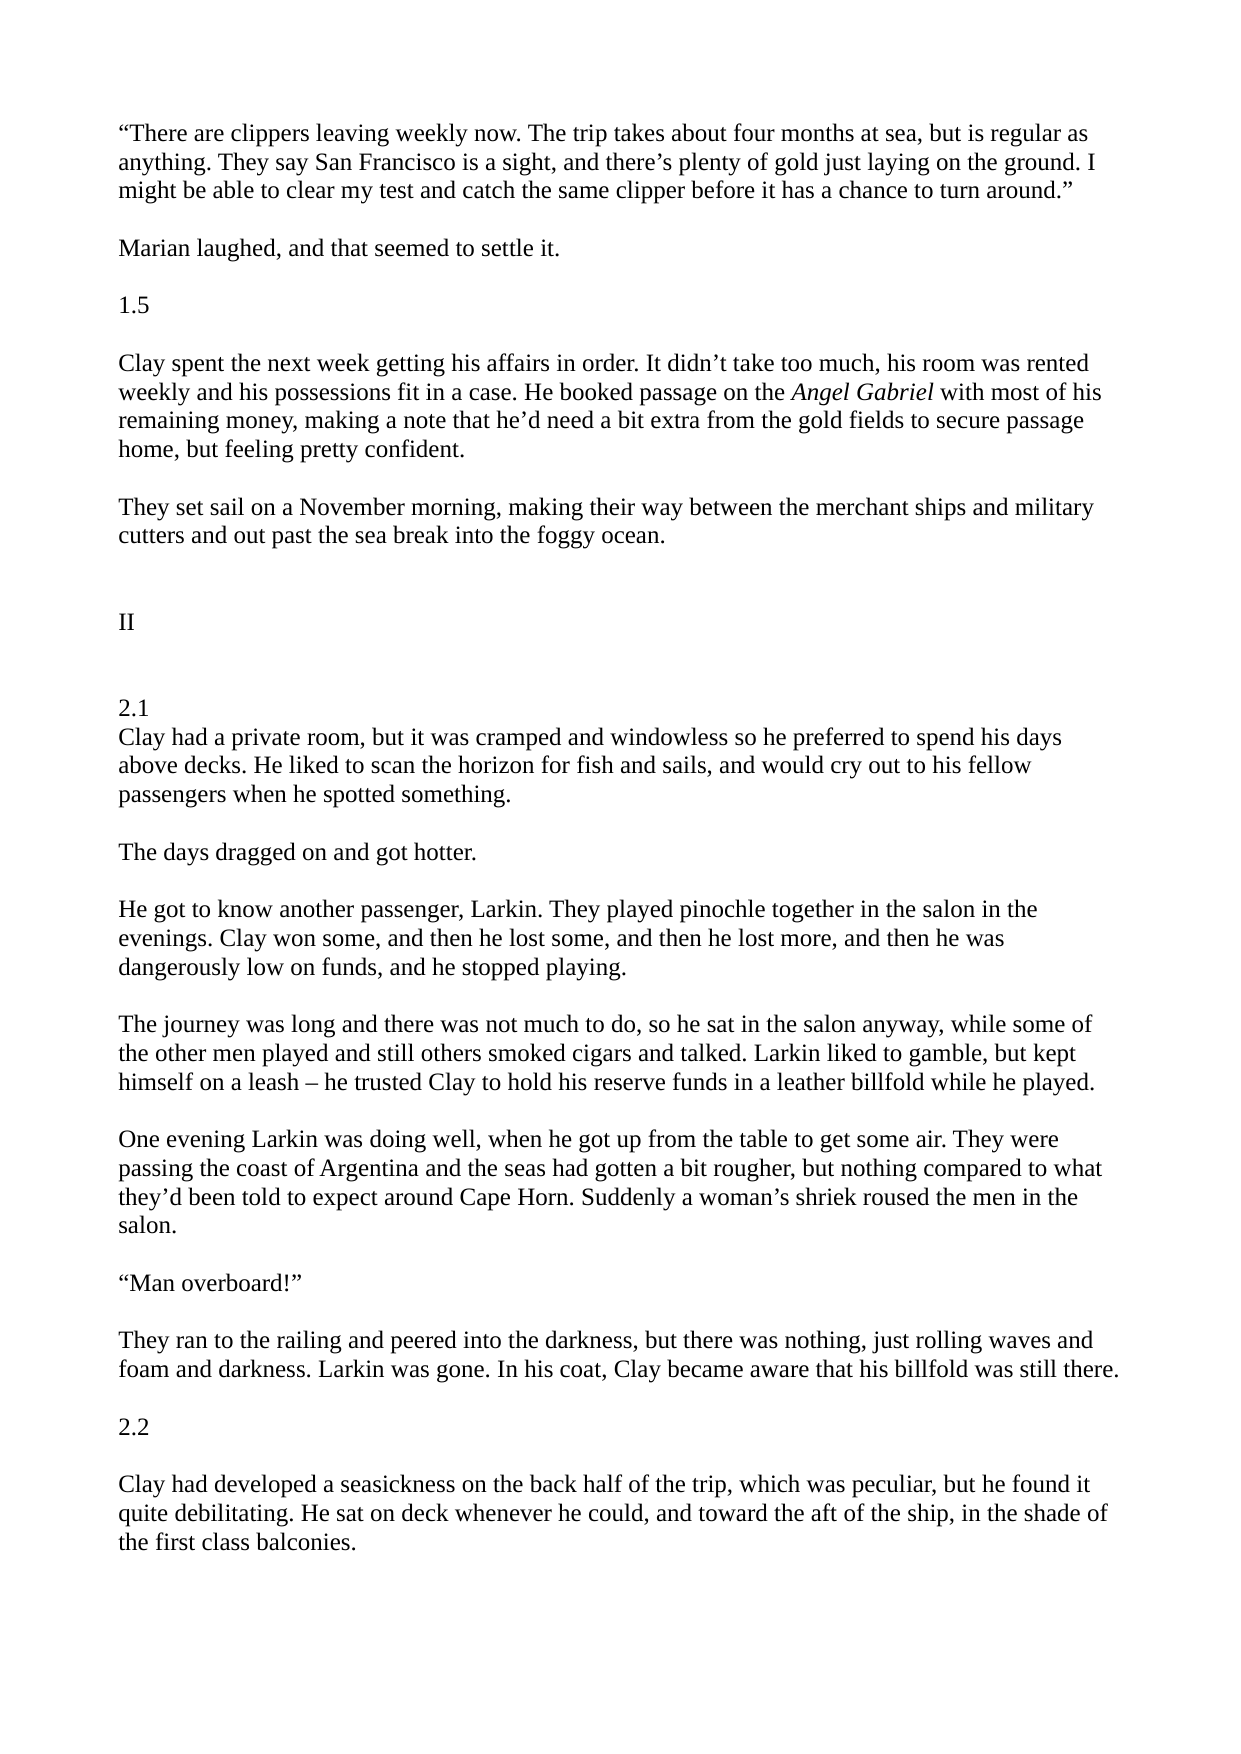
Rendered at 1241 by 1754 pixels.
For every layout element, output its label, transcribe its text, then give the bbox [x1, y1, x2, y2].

text He got to know another passenger, Larkin. They played pinochle together in the salon in the evenings. Clay won some, and then he lost some, and then he lost more, and then he was dangerously low on funds, and he stopped playing. [118, 894, 1122, 981]
text Clay had developed a seasickness on the back half of the trip, which was peculiar, but he found it quite debilitating. He sat on deck whenever he could, and toward the aft of the ship, in the shade of the first class balconies. [118, 1469, 1122, 1556]
text One evening Larkin was doing well, when he got up from the table to get some air. They were passing the coast of Argentina and the seas had gotten a bit rougher, but nothing compared to what they’d been told to expect around Cape Horn. Suddenly a woman’s shriek roused the men in the salon. [118, 1124, 1122, 1239]
text 1.5 [118, 291, 1122, 319]
text The days dragged on and got hotter. [118, 837, 1122, 866]
text The journey was long and there was not much to do, so he sat in the salon anyway, while some of the other men played and still others smoked cigars and talked. Larkin liked to gamble, but kept himself on a leash – he trusted Clay to hold his reserve funds in a leather billfold while he played. [118, 1009, 1122, 1096]
text Clay had a private room, but it was cramped and windowless so he preferred to spend his days above decks. He liked to scan the horizon for fish and sails, and would cry out to his fellow passengers when he spotted something. [118, 722, 1122, 808]
text “There are clippers leaving weekly now. The trip takes about four months at sea, but is regular as anything. They say San Francisco is a sight, and there’s plenty of gold just laying on the ground. I might be able to clear my test and catch the same clipper before it has a chance to turn around.” [118, 118, 1122, 204]
text They ran to the railing and peered into the darkness, but there was nothing, just rolling waves and foam and darkness. Larkin was gone. In his coat, Clay became aware that his billfold was still there. [118, 1326, 1122, 1383]
text They set sail on a November morning, making their way between the merchant ships and military cutters and out past the sea break into the foggy ocean. [118, 492, 1122, 549]
text Clay spent the next week getting his affairs in order. It didn’t take too much, his room was rented weekly and his possessions fit in a case. He booked passage on the Angel Gabriel with most of his remaining money, making a note that he’d need a bit extra from the gold fields to secure passage home, but feeling pretty confident. [118, 348, 1122, 463]
text 2.2 [118, 1412, 1122, 1441]
text Marian laughed, and that seemed to settle it. [118, 233, 1122, 262]
text 2.1 [118, 693, 1122, 722]
text “Man overboard!” [118, 1268, 1122, 1297]
text II [118, 607, 1122, 636]
